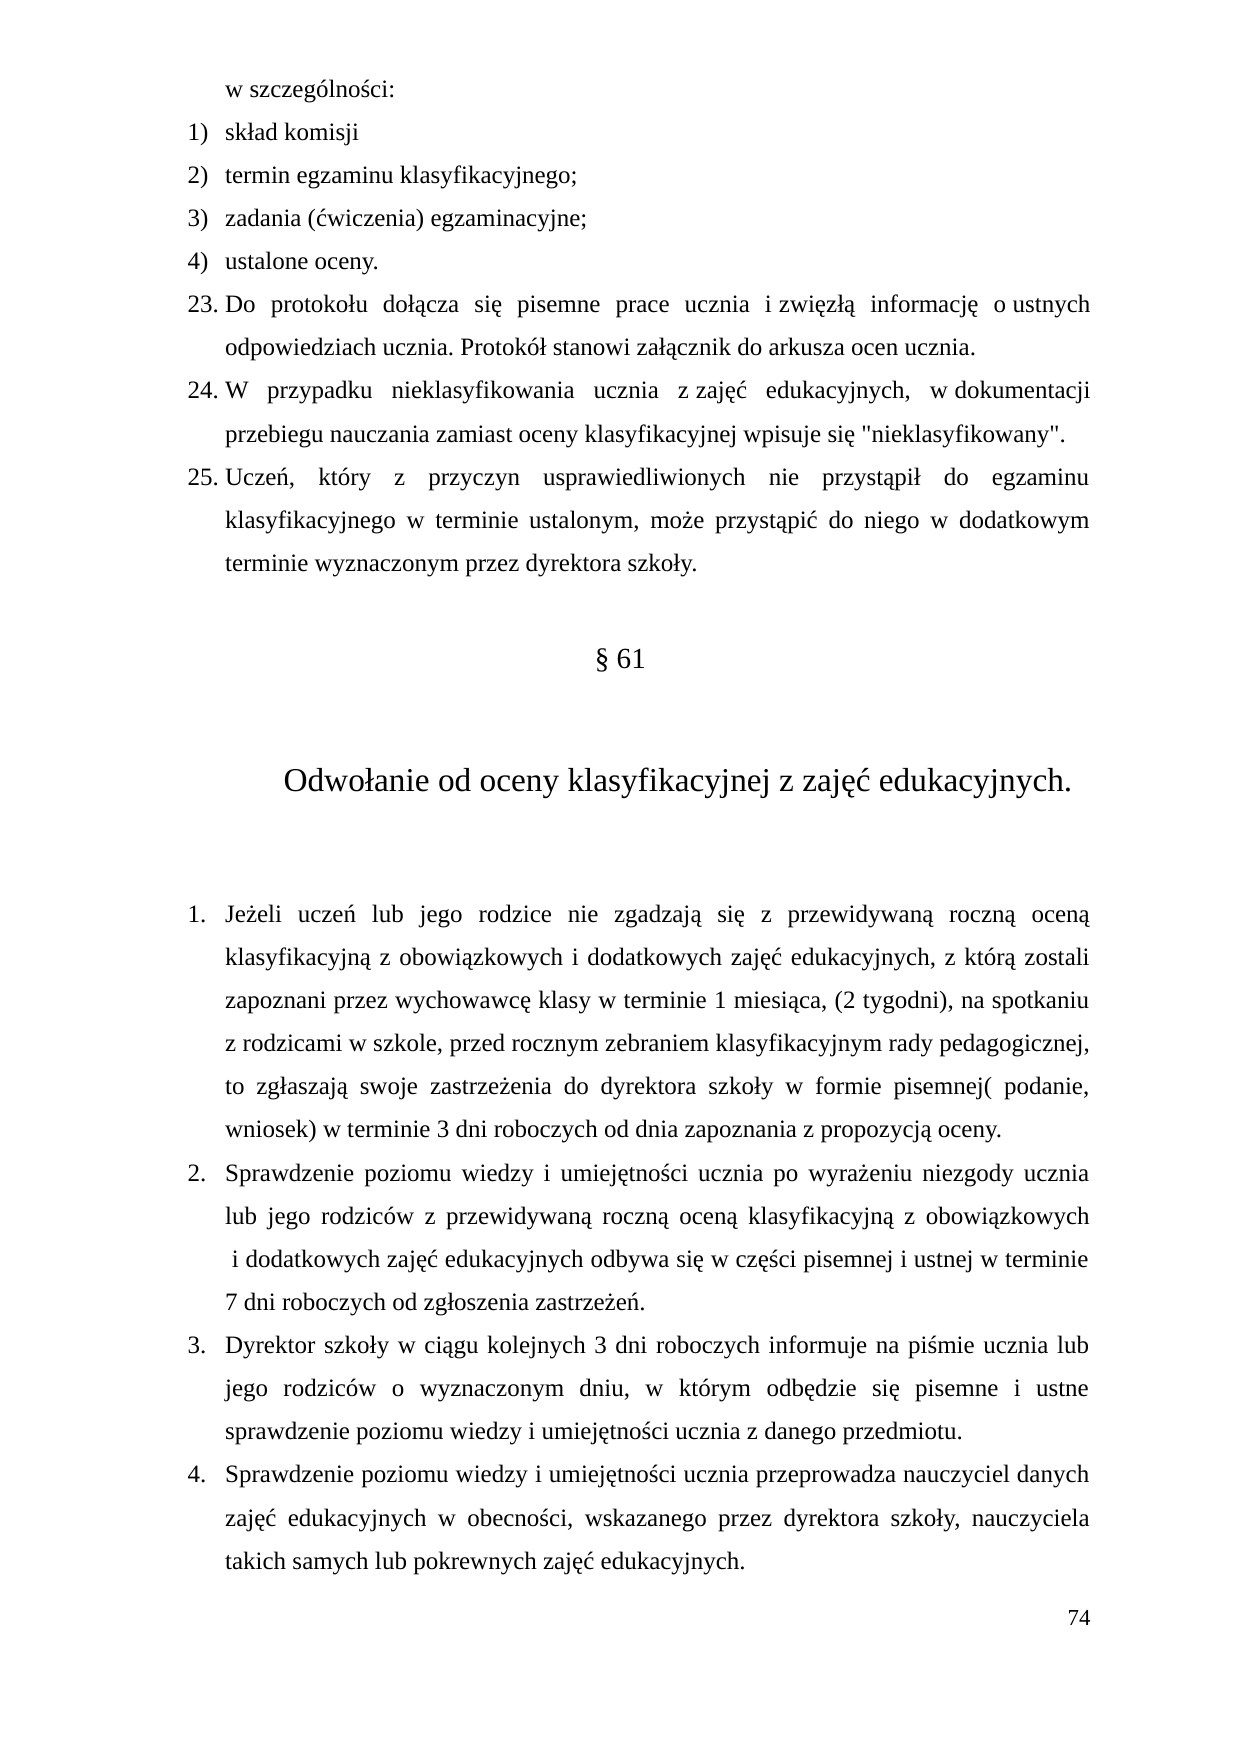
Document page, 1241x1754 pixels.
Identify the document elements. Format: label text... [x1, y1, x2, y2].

list Uczeń, który z przyczyn usprawiedliwionych nie przystąpił do egzaminu klasyfikacyjnego w terminie ustalonym, może przystąpić do niego w dodatkowym terminie wyznaczonym przez dyrektora szkoły. [187, 462, 1090, 577]
list skład komisji [187, 117, 1090, 146]
list Dyrektor szkoły w ciągu kolejnych 3 dni roboczych informuje na piśmie ucznia lub jego rodziców o wyznaczonym dniu, w którym odbędzie się pisemne i ustne sprawdzenie poziomu wiedzy i umiejętności ucznia z danego przedmiotu. [187, 1330, 1090, 1445]
list zadania (ćwiczenia) egzaminacyjne; [187, 203, 1090, 232]
list Do protokołu dołącza się pisemne prace ucznia i zwięzłą informację o ustnych odpowiedziach ucznia. Protokół stanowi załącznik do arkusza ocen ucznia. [187, 289, 1090, 361]
list W przypadku nieklasyfikowania ucznia z zajęć edukacyjnych, w dokumentacji przebiegu nauczania zamiast oceny klasyfikacyjnej wpisuje się "nieklasyfikowany". [187, 376, 1090, 447]
list termin egzaminu klasyfikacyjnego; [187, 160, 1090, 189]
text § 61 [150, 642, 1090, 675]
list Sprawdzenie poziomu wiedzy i umiejętności ucznia po wyrażeniu niezgody ucznia lub jego rodziców z przewidywaną roczną oceną klasyfikacyjną z obowiązkowych i dodatkowych zajęć edukacyjnych odbywa się w części pisemnej i ustnej w terminie 7 dni roboczych od zgłoszenia zastrzeżeń. [187, 1158, 1090, 1316]
list Jeżeli uczeń lub jego rodzice nie zgadzają się z przewidywaną roczną oceną klasyfikacyjną z obowiązkowych i dodatkowych zajęć edukacyjnych, z którą zostali zapoznani przez wychowawcę klasy w terminie 1 miesiąca, (2 tygodni), na spotkaniu z rodzicami w szkole, przed rocznym zebraniem klasyfikacyjnym rady pedagogicznej, to zgłaszają swoje zastrzeżenia do dyrektora szkoły w formie pisemnej( podanie, wniosek) w terminie 3 dni roboczych od dnia zapoznania z propozycją oceny. [187, 899, 1090, 1143]
text Odwołanie od oceny klasyfikacyjnej z zajęć edukacyjnych. [150, 760, 1090, 798]
list ustalone oceny. [187, 246, 1090, 275]
list Sprawdzenie poziomu wiedzy i umiejętności ucznia przeprowadza nauczyciel danych zajęć edukacyjnych w obecności, wskazanego przez dyrektora szkoły, nauczyciela takich samych lub pokrewnych zajęć edukacyjnych. [187, 1459, 1090, 1574]
list w szczególności: [187, 74, 1090, 102]
